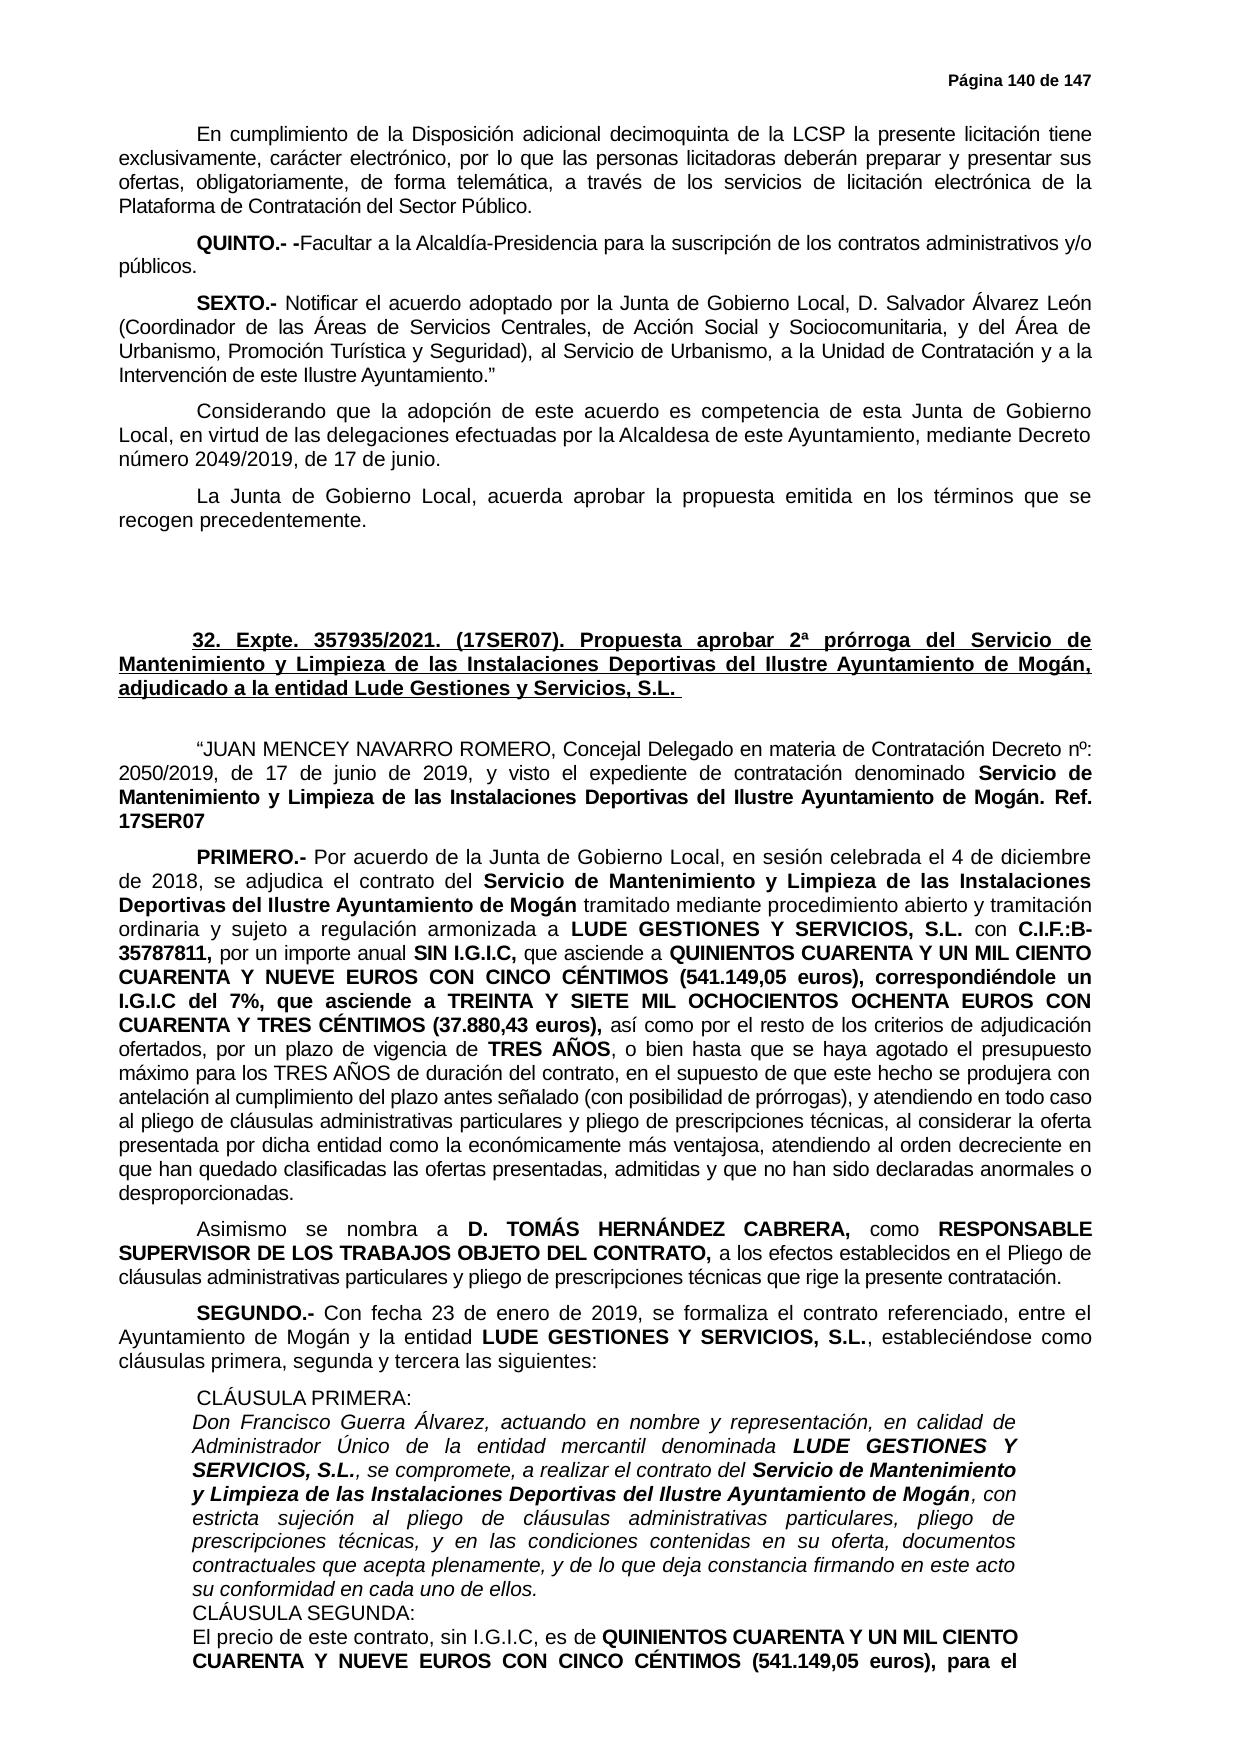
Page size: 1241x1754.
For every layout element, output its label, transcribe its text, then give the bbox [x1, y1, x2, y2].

text CLÁUSULA PRIMERA: [118, 1386, 1092, 1409]
text Asimismo se nombra a D. TOMÁS HERNÁNDEZ CABRERA, como RESPONSABLE SUPERVISOR DE LOS TRABAJOS OBJETO DEL CONTRATO, a los efectos establecidos en el Pliego de cláusulas administrativas particulares y pliego de prescripciones técnicas que rige la presente contratación. [118, 1217, 1092, 1289]
text 32. Expte. 357935/2021. (17SER07). Propuesta aprobar 2ª prórroga del Servicio de Mantenimiento y Limpieza de las Instalaciones Deportivas del Ilustre Ayuntamiento de Mogán, [118, 628, 1092, 673]
text QUINTO.- -Facultar a la Alcaldía-Presidencia para la suscripción de los contratos administrativos y/o públicos. [118, 230, 1092, 278]
text La Junta de Gobierno Local, acuerda aprobar la propuesta emitida en los términos que se recogen precedentemente. [118, 483, 1092, 531]
text PRIMERO.- Por acuerdo de la Junta de Gobierno Local, en sesión celebrada el 4 de diciembre de 2018, se adjudica el contrato del Servicio de Mantenimiento y Limpieza de las Instalaciones Deportivas del Ilustre Ayuntamiento de Mogán tramitado mediante procedimiento abierto y tramitación ordinaria y sujeto a regulación armonizada a LUDE GESTIONES Y SERVICIOS, S.L. con C.I.F.:B-35787811, por un importe anual SIN I.G.I.C, que asciende a QUINIENTOS CUARENTA Y UN MIL CIENTO CUARENTA Y NUEVE EUROS CON CINCO CÉNTIMOS (541.149,05 euros), correspondiéndole un I.G.I.C del 7%, que asciende a TREINTA Y SIETE MIL OCHOCIENTOS OCHENTA EUROS CON CUARENTA Y TRES CÉNTIMOS (37.880,43 euros), así como por el resto de los criterios de adjudicación ofertados, por un plazo de vigencia de TRES AÑOS, o bien hasta que se haya agotado el presupuesto máximo para los TRES AÑOS de duración del contrato, en el supuesto de que este hecho se produjera con antelación al cumplimiento del plazo antes señalado (con posibilidad de prórrogas), y atendiendo en todo caso al pliego de cláusulas administrativas particulares y pliego de prescripciones técnicas, al considerar la oferta presentada por dicha entidad como la económicamente más ventajosa, atendiendo al orden decreciente en que han quedado clasificadas las ofertas presentadas, admitidas y que no han sido declaradas anormales o desproporcionadas. [118, 845, 1092, 1204]
text Don Francisco Guerra Álvarez, actuando en nombre y representación, en calidad de Administrador Único de la entidad mercantil denominada LUDE GESTIONES Y SERVICIOS, S.L., se compromete, a realizar el contrato del Servicio de Mantenimiento y Limpieza de las Instalaciones Deportivas del Ilustre Ayuntamiento de Mogán, con estricta sujeción al pliego de cláusulas administrativas particulares, pliego de prescripciones técnicas, y en las condiciones contenidas en su oferta, documentos contractuales que acepta plenamente, y de lo que deja constancia firmando en este acto su conformidad en cada uno de ellos. [192, 1409, 1019, 1601]
text En cumplimiento de la Disposición adicional decimoquinta de la LCSP la presente licitación tiene exclusivamente, carácter electrónico, por lo que las personas licitadoras deberán preparar y presentar sus ofertas, obligatoriamente, de forma telemática, a través de los servicios de licitación electrónica de la Plataforma de Contratación del Sector Público. [118, 122, 1092, 218]
text adjudicado a la entidad Lude Gestiones y Servicios, S.L. [118, 674, 1092, 700]
text “JUAN MENCEY NAVARRO ROMERO, Concejal Delegado en materia de Contratación Decreto nº: 2050/2019, de 17 de junio de 2019, y visto el expediente de contratación denominado Servicio de Mantenimiento y Limpieza de las Instalaciones Deportivas del Ilustre Ayuntamiento de Mogán. Ref. 17SER07 [118, 737, 1092, 832]
text SEGUNDO.- Con fecha 23 de enero de 2019, se formaliza el contrato referenciado, entre el Ayuntamiento de Mogán y la entidad LUDE GESTIONES Y SERVICIOS, S.L., estableciéndose como cláusulas primera, segunda y tercera las siguientes: [118, 1301, 1092, 1373]
text Considerando que la adopción de este acuerdo es competencia de esta Junta de Gobierno Local, en virtud de las delegaciones efectuadas por la Alcaldesa de este Ayuntamiento, mediante Decreto número 2049/2019, de 17 de junio. [118, 399, 1092, 471]
text CLÁUSULA SEGUNDA: [192, 1601, 1019, 1625]
text SEXTO.- Notificar el acuerdo adoptado por la Junta de Gobierno Local, D. Salvador Álvarez León (Coordinador de las Áreas de Servicios Centrales, de Acción Social y Sociocomunitaria, y del Área de Urbanismo, Promoción Turística y Seguridad), al Servicio de Urbanismo, a la Unidad de Contratación y a la Intervención de este Ilustre Ayuntamiento.” [118, 291, 1092, 387]
text El precio de este contrato, sin I.G.I.C, es de QUINIENTOS CUARENTA Y UN MIL CIENTO CUARENTA Y NUEVE EUROS CON CINCO CÉNTIMOS (541.149,05 euros), para el [192, 1625, 1019, 1673]
